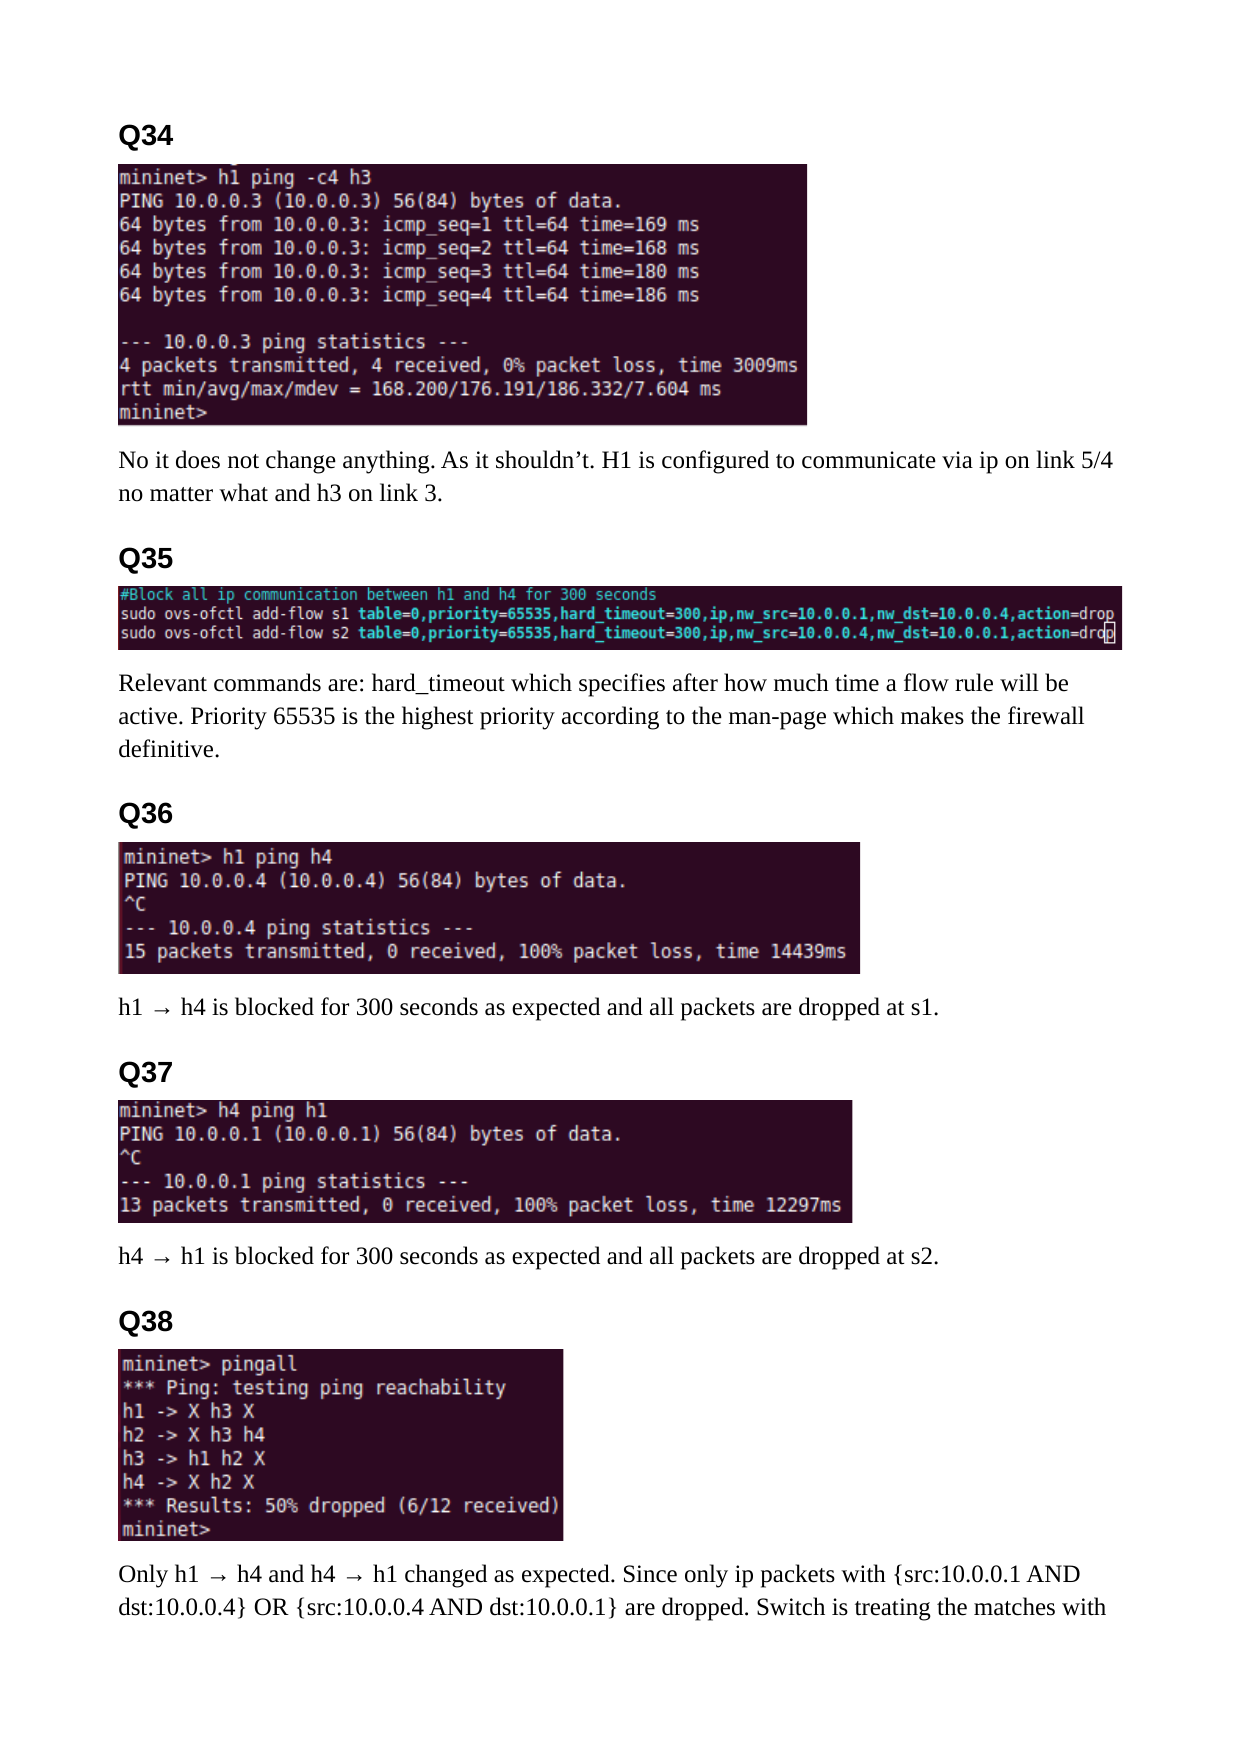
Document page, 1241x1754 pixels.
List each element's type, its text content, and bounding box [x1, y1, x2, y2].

picture [118, 1349, 564, 1541]
subtitle Q38 [118, 1304, 1122, 1337]
text Relevant commands are: hard_timeout which specifies after how much time a flow rule will be active. Priority 65535 is the highest priority according to the man-page which makes the firewall definitive. [118, 668, 1122, 763]
subtitle Q35 [118, 541, 1122, 574]
subtitle Q36 [118, 796, 1122, 830]
text h1 → h4 is blocked for 300 seconds as expected and all packets are dropped at s1. [118, 992, 1122, 1021]
picture [118, 1100, 853, 1223]
text h4 → h1 is blocked for 300 seconds as expected and all packets are dropped at s2. [118, 1241, 1122, 1270]
picture [118, 164, 808, 427]
text No it does not change anything. As it shouldn’t. H1 is configured to communicate via ip on link 5/4 no matter what and h3 on link 3. [118, 445, 1122, 507]
subtitle Q34 [118, 118, 1122, 152]
text Only h1 → h4 and h4 → h1 changed as expected. Since only ip packets with {src:10.0.0.1 AND dst:10.0.0.4} OR {src:10.0.0.4 AND dst:10.0.0.1} are dropped. Switch is treating the matches with [118, 1559, 1122, 1621]
picture [118, 586, 1123, 650]
picture [118, 842, 861, 974]
subtitle Q37 [118, 1055, 1122, 1088]
